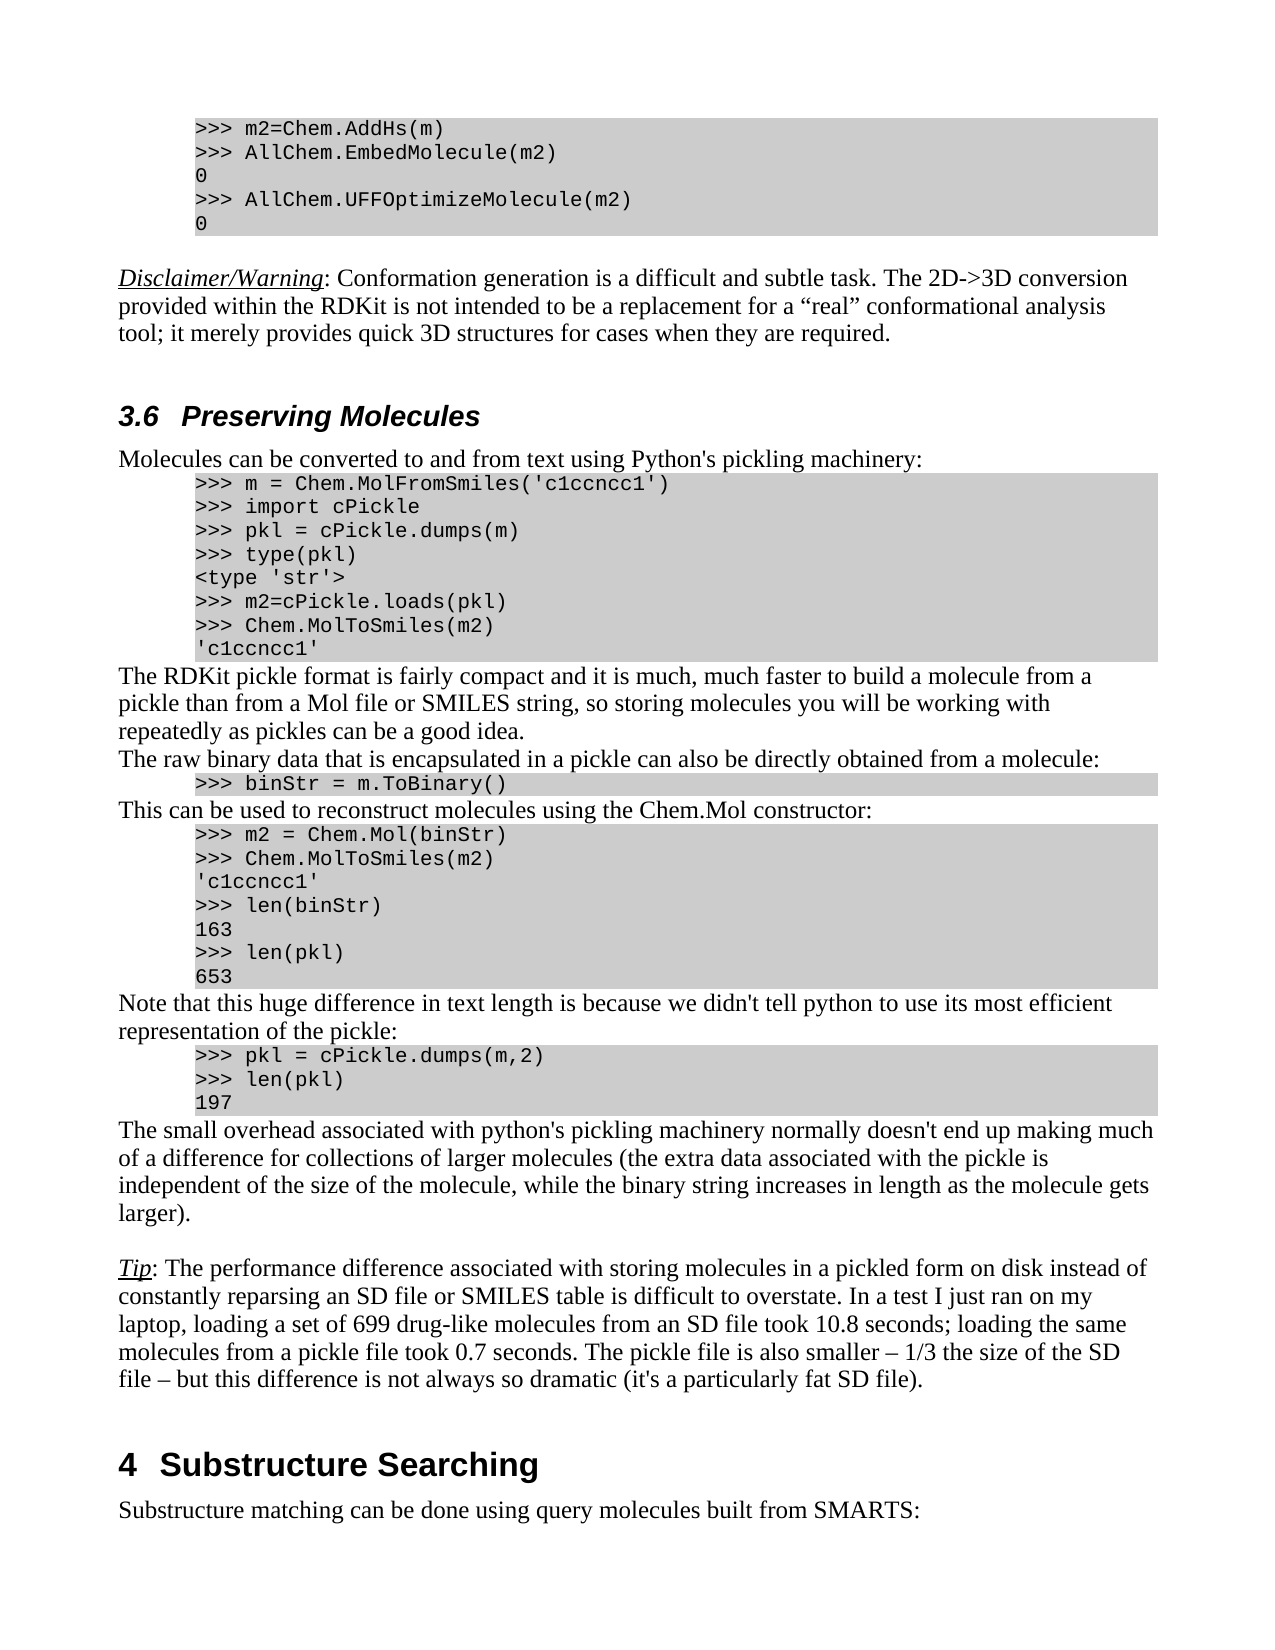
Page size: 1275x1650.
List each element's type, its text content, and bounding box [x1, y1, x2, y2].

text >>> type(pkl) [195, 544, 1158, 567]
text 0 [195, 165, 1158, 189]
text >>> pkl = cPickle.dumps(m,2) [195, 1045, 1158, 1069]
text 'c1ccncc1' [195, 871, 1158, 895]
text >>> len(pkl) [195, 942, 1158, 966]
text >>> m2=Chem.AddHs(m) [195, 118, 1158, 142]
text The small overhead associated with python's pickling machinery normally doesn't end up making much of a difference for collections of larger molecules (the extra data associated with the pickle is independent of the size of the molecule, while the binary string increases in length as the molecule gets larger). [118, 1116, 1157, 1227]
text Molecules can be converted to and from text using Python's pickling machinery: [118, 445, 1157, 473]
text Tip: The performance difference associated with storing molecules in a pickled form on disk instead of constantly reparsing an SD file or SMILES table is difficult to overstate. In a test I just ran on my laptop, loading a set of 699 drug-like molecules from an SD file took 10.8 seconds; loading the same molecules from a pickle file took 0.7 seconds. The pickle file is also smaller – 1/3 the size of the SD file – but this difference is not always so dramatic (it's a particularly fat SD file). [118, 1254, 1157, 1393]
text >>> m2=cPickle.loads(pkl) [195, 591, 1158, 614]
text >>> len(binStr) [195, 895, 1158, 919]
text >>> binStr = m.ToBinary() [195, 773, 1158, 796]
text Note that this huge difference in text length is because we didn't tell python to use its most efficient representation of the pickle: [118, 989, 1157, 1045]
text 653 [195, 966, 1158, 989]
text >>> len(pkl) [195, 1069, 1158, 1092]
text >>> import cPickle [195, 496, 1158, 520]
text <type 'str'> [195, 567, 1158, 591]
text 'c1ccncc1' [195, 638, 1158, 662]
text 0 [195, 213, 1158, 236]
text >>> pkl = cPickle.dumps(m) [195, 520, 1158, 544]
text >>> AllChem.EmbedMolecule(m2) [195, 142, 1158, 165]
text >>> m = Chem.MolFromSmiles('c1ccncc1') [195, 473, 1158, 496]
subtitle Preserving Molecules [118, 400, 1157, 432]
text 163 [195, 919, 1158, 942]
text >>> Chem.MolToSmiles(m2) [195, 614, 1158, 638]
subtitle Substructure Searching [118, 1446, 1157, 1483]
text Substructure matching can be done using query molecules built from SMARTS: [118, 1496, 1157, 1523]
text 197 [195, 1092, 1158, 1116]
text >>> AllChem.UFFOptimizeMolecule(m2) [195, 189, 1158, 213]
text The raw binary data that is encapsulated in a pickle can also be directly obtained from a molecule: [118, 745, 1157, 773]
text >>> Chem.MolToSmiles(m2) [195, 848, 1158, 871]
text The RDKit pickle format is fairly compact and it is much, much faster to build a molecule from a pickle than from a Mol file or SMILES string, so storing molecules you will be working with repeatedly as pickles can be a good idea. [118, 662, 1157, 745]
text Disclaimer/Warning: Conformation generation is a difficult and subtle task. The 2D->3D conversion provided within the RDKit is not intended to be a replacement for a “real” conformational analysis tool; it merely provides quick 3D structures for cases when they are required. [118, 264, 1157, 347]
text >>> m2 = Chem.Mol(binStr) [195, 824, 1158, 848]
text This can be used to reconstruct molecules using the Chem.Mol constructor: [118, 796, 1157, 824]
